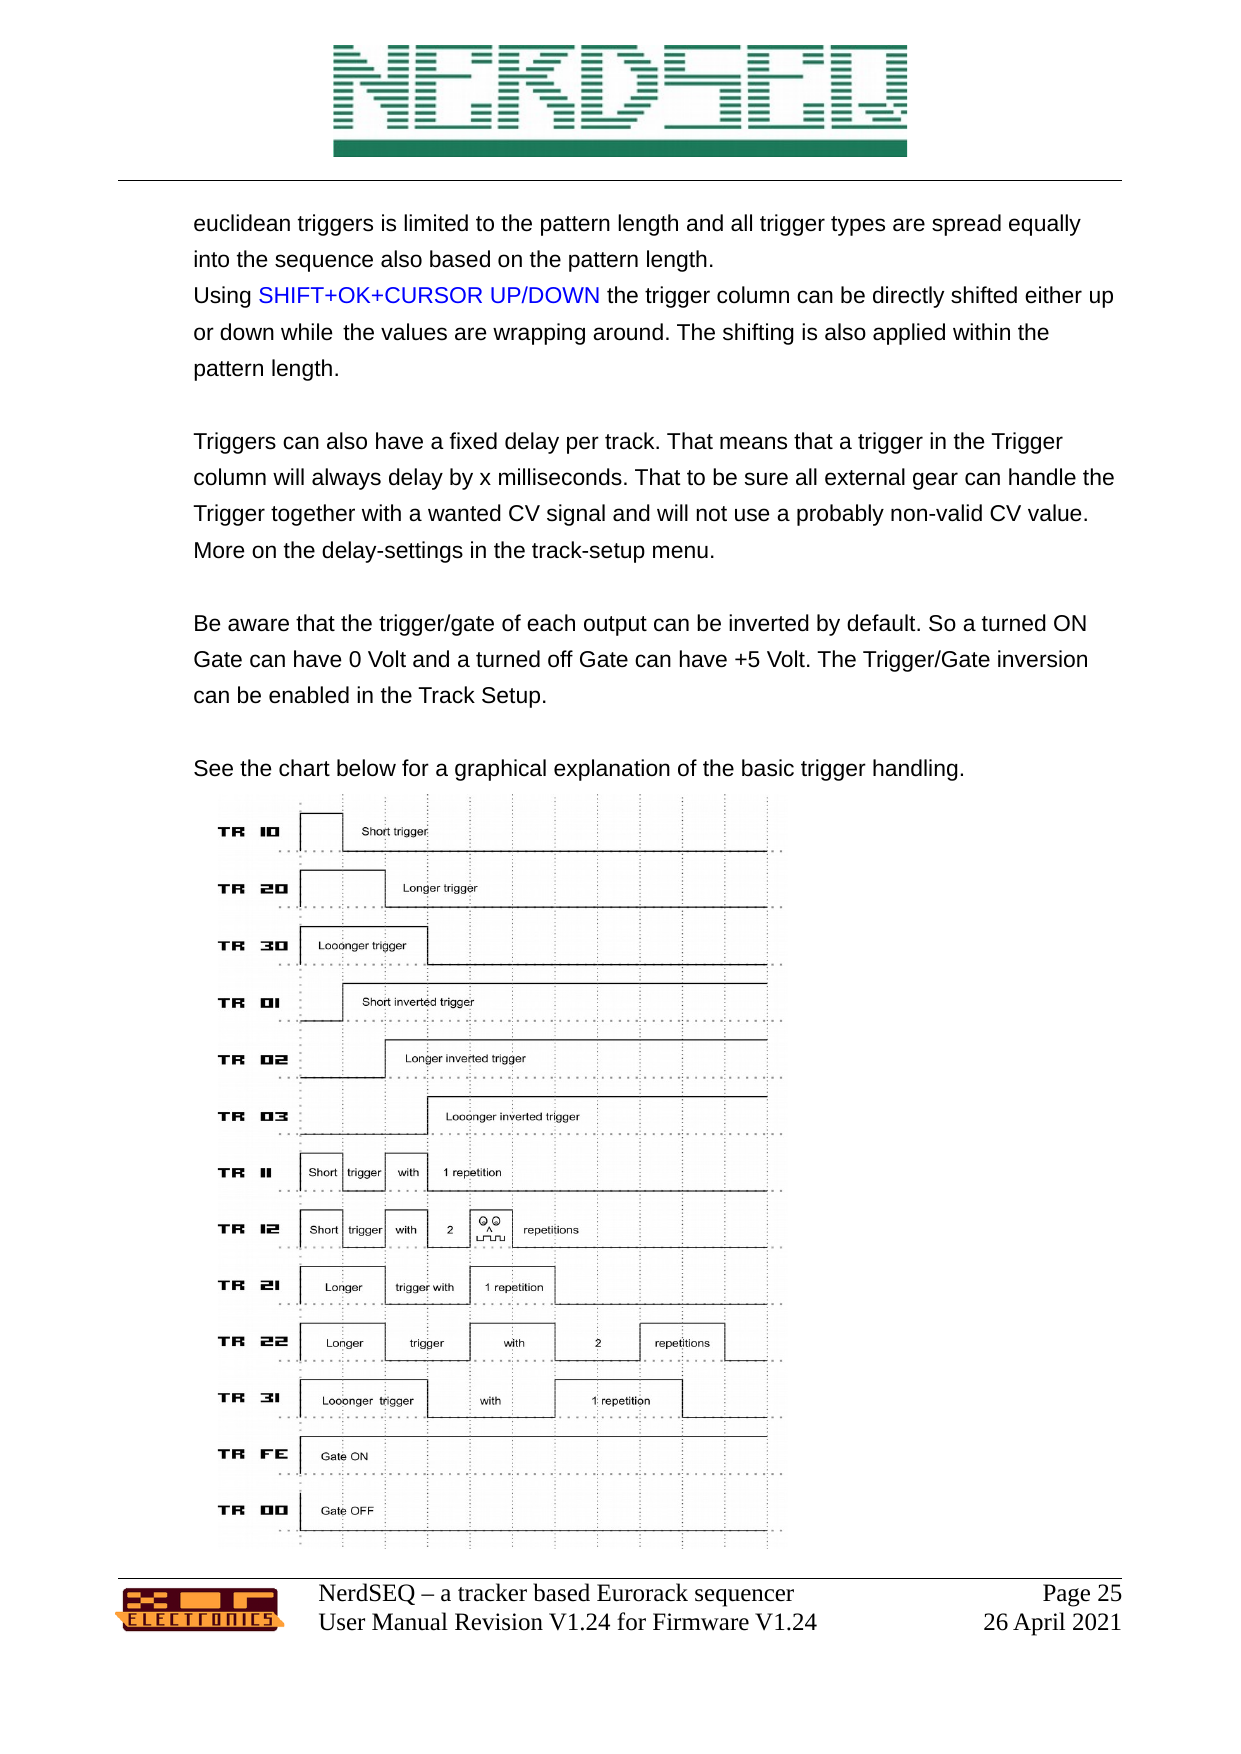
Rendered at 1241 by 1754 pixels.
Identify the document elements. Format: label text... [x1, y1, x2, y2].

picture [115, 1584, 285, 1634]
picture [333, 45, 908, 157]
text Be aware that the trigger/gate of each output can be inverted by default. So a turned ON Gate can have 0 Volt and a turned off Gate can have +5 Volt. The Trigger/Gate inversion can be enabled in the Track Setup. [118, 609, 1122, 708]
text Triggers can also have a fixed delay per track. That means that a trigger in the Trigger column will always delay by x milliseconds. That to be sure all external gear can handle the Trigger together with a wanted CV signal and will not use a probably non-valid CV value. [118, 428, 1122, 527]
picture [217, 794, 788, 1549]
text More on the delay-settings in the track-setup menu. [118, 537, 1122, 563]
text euclidean triggers is limited to the pattern length and all trigger types are spread equally into the sequence also based on the pattern length. [193, 209, 1122, 272]
text See the chart below for a graphical explanation of the basic trigger handling. [193, 755, 1122, 781]
text Using SHIFT+OK+CURSOR UP/DOWN the trigger column can be directly shifted either up or down while the values are wrapping around. The shifting is also applied within the pattern length. [193, 282, 1122, 381]
